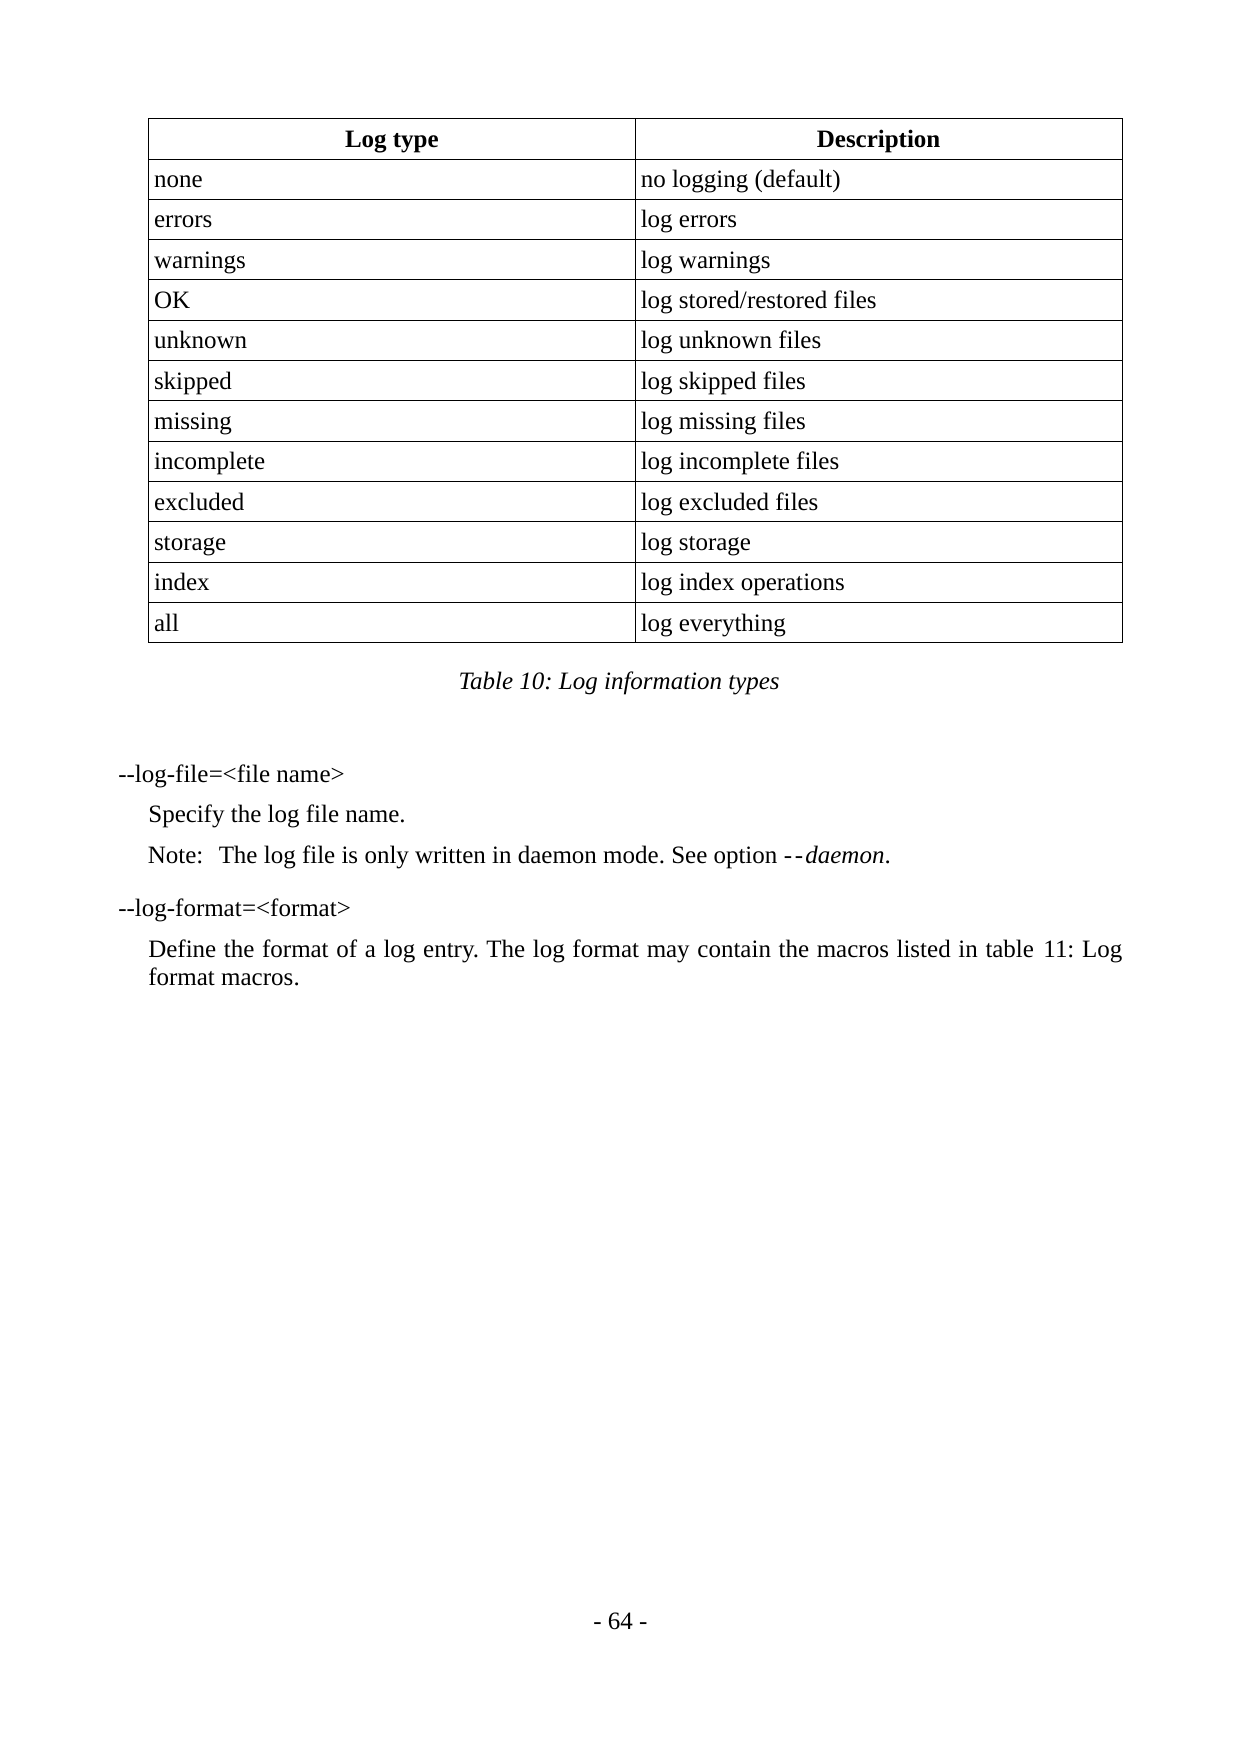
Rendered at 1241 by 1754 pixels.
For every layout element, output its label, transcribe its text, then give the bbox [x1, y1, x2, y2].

title --log-format=<format> [118, 893, 1122, 922]
table_cell log missing files [636, 401, 1122, 441]
table_header Log type [149, 119, 635, 158]
text Specify the log file name. [148, 799, 1122, 828]
table_cell skipped [149, 361, 635, 400]
text Define the format of a log entry. The log format may contain the macros listed in table 11: Log format macros. [148, 934, 1122, 991]
table_cell log incomplete files [636, 442, 1122, 481]
table_cell log stored/restored files [636, 280, 1122, 320]
table_cell OK [149, 280, 635, 320]
table_cell errors [149, 200, 635, 239]
table_cell all [149, 603, 635, 642]
table_cell log skipped files [636, 361, 1122, 400]
title --log-file=<file name> [118, 759, 1122, 788]
table_cell warnings [149, 240, 635, 279]
table_cell no logging (default) [636, 160, 1122, 199]
table_cell log index operations [636, 563, 1122, 602]
table_header Description [636, 119, 1122, 158]
table_cell log warnings [636, 240, 1122, 279]
table_cell unknown [149, 321, 635, 360]
table_cell excluded [149, 482, 635, 521]
table_cell log errors [636, 200, 1122, 239]
text Table 10: Log information types [118, 666, 1122, 694]
table_cell storage [149, 522, 635, 562]
table_cell log excluded files [636, 482, 1122, 521]
table_cell log storage [636, 522, 1122, 562]
table_cell none [149, 160, 635, 199]
table_cell incomplete [149, 442, 635, 481]
table_cell missing [149, 401, 635, 441]
table_cell index [149, 563, 635, 602]
table_cell log unknown files [636, 321, 1122, 360]
text Note: The log file is only written in daemon mode. See option ‑‑daemon. [148, 840, 1122, 869]
table_cell log everything [636, 603, 1122, 642]
